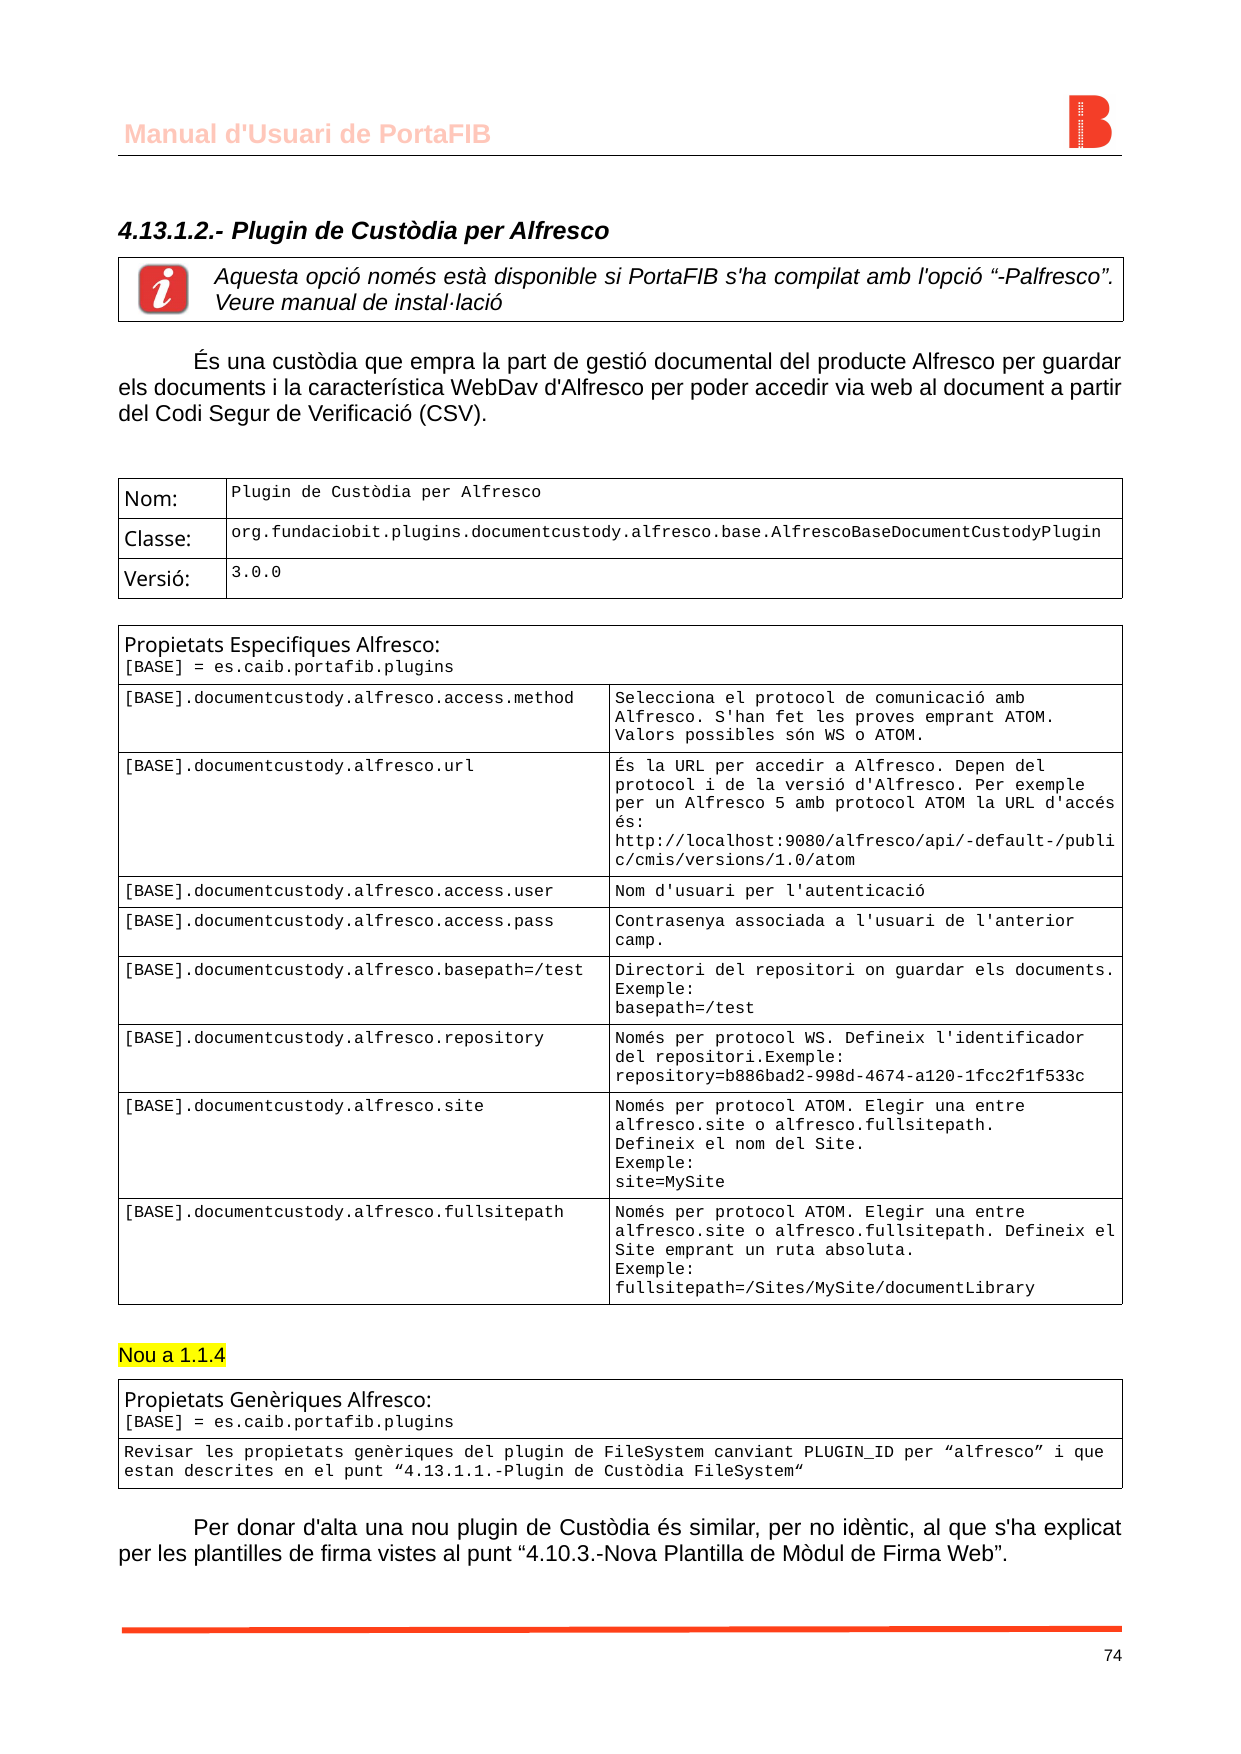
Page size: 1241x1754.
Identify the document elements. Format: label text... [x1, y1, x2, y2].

table_cell org.fundaciobit.plugins.documentcustody.alfresco.base.AlfrescoBaseDocumentCustodyPlugin [227, 519, 1122, 558]
table_cell [BASE].documentcustody.alfresco.access.method [119, 685, 609, 752]
table_cell Només per protocol ATOM. Elegir una entre alfresco.site o alfresco.fullsitepath. Defineix el Site emprant un ruta absoluta. Exemple: fullsitepath=/Sites/MySite/documentLibrary [610, 1199, 1122, 1304]
table_cell És la URL per accedir a Alfresco. Depen del protocol i de la versió d'Alfresco. Per exemple per un Alfresco 5 amb protocol ATOM la URL d'accés és: http://localhost:9080/alfresco/api/-default-/public/cmis/versions/1.0/atom [610, 753, 1122, 876]
table_cell Nom d'usuari per l'autenticació [610, 877, 1122, 907]
table_cell 3.0.0 [227, 559, 1122, 598]
table_cell Només per protocol WS. Defineix l'identificador del repositori.Exemple: repository=b886bad2-998d-4674-a120-1fcc2f1f533c [610, 1025, 1122, 1092]
table_cell Versió: [119, 559, 226, 598]
table_cell [BASE].documentcustody.alfresco.url [119, 753, 609, 876]
picture [137, 263, 189, 315]
table_cell Classe: [119, 519, 226, 558]
table_cell [BASE].documentcustody.alfresco.basepath=/test [119, 957, 609, 1024]
text Per donar d'alta una nou plugin de Custòdia és similar, per no idèntic, al que s'ha explicat per les plantilles de firma vistes al punt “4.10.3.-Nova Plantilla de Mòdul de Firma Web”. [118, 1514, 1122, 1567]
text Nou a 1.1.4 [118, 1343, 1122, 1367]
table_header Plugin de Custòdia per Alfresco [227, 479, 1122, 518]
table_cell [BASE].documentcustody.alfresco.site [119, 1093, 609, 1198]
table_cell [BASE].documentcustody.alfresco.access.pass [119, 908, 609, 956]
table_cell Selecciona el protocol de comunicació amb Alfresco. S'han fet les proves emprant ATOM. Valors possibles són WS o ATOM. [610, 685, 1122, 752]
subtitle Plugin de Custòdia per Alfresco [118, 216, 1122, 244]
table_header Nom: [119, 479, 226, 518]
table_cell [BASE].documentcustody.alfresco.repository [119, 1025, 609, 1092]
text És una custòdia que empra la part de gestió documental del producte Alfresco per guardar els documents i la característica WebDav d'Alfresco per poder accedir via web al document a partir del Codi Segur de Verificació (CSV). [118, 348, 1122, 427]
table_cell Directori del repositori on guardar els documents. Exemple: basepath=/test [610, 957, 1122, 1024]
table_cell Contrasenya associada a l'usuari de l'anterior camp. [610, 908, 1122, 956]
table_header [119, 258, 209, 321]
table_header Propietats Especifiques Alfresco: [BASE] = es.caib.portafib.plugins [119, 626, 1122, 683]
picture [1063, 94, 1117, 150]
table_cell Només per protocol ATOM. Elegir una entre alfresco.site o alfresco.fullsitepath. Defineix el nom del Site. Exemple: site=MySite [610, 1093, 1122, 1198]
table_header Propietats Genèriques Alfresco: [BASE] = es.caib.portafib.plugins [119, 1380, 1122, 1438]
table_cell [BASE].documentcustody.alfresco.fullsitepath [119, 1199, 609, 1304]
table_header Aquesta opció només està disponible si PortaFIB s'ha compilat amb l'opció “-Palfresco”. Veure manual de instal·lació [209, 258, 1123, 321]
table_cell [BASE].documentcustody.alfresco.access.user [119, 877, 609, 907]
table_cell Revisar les propietats genèriques del plugin de FileSystem canviant PLUGIN_ID per “alfresco” i que estan descrites en el punt “4.13.1.1.-Plugin de Custòdia FileSystem“ [119, 1439, 1122, 1487]
